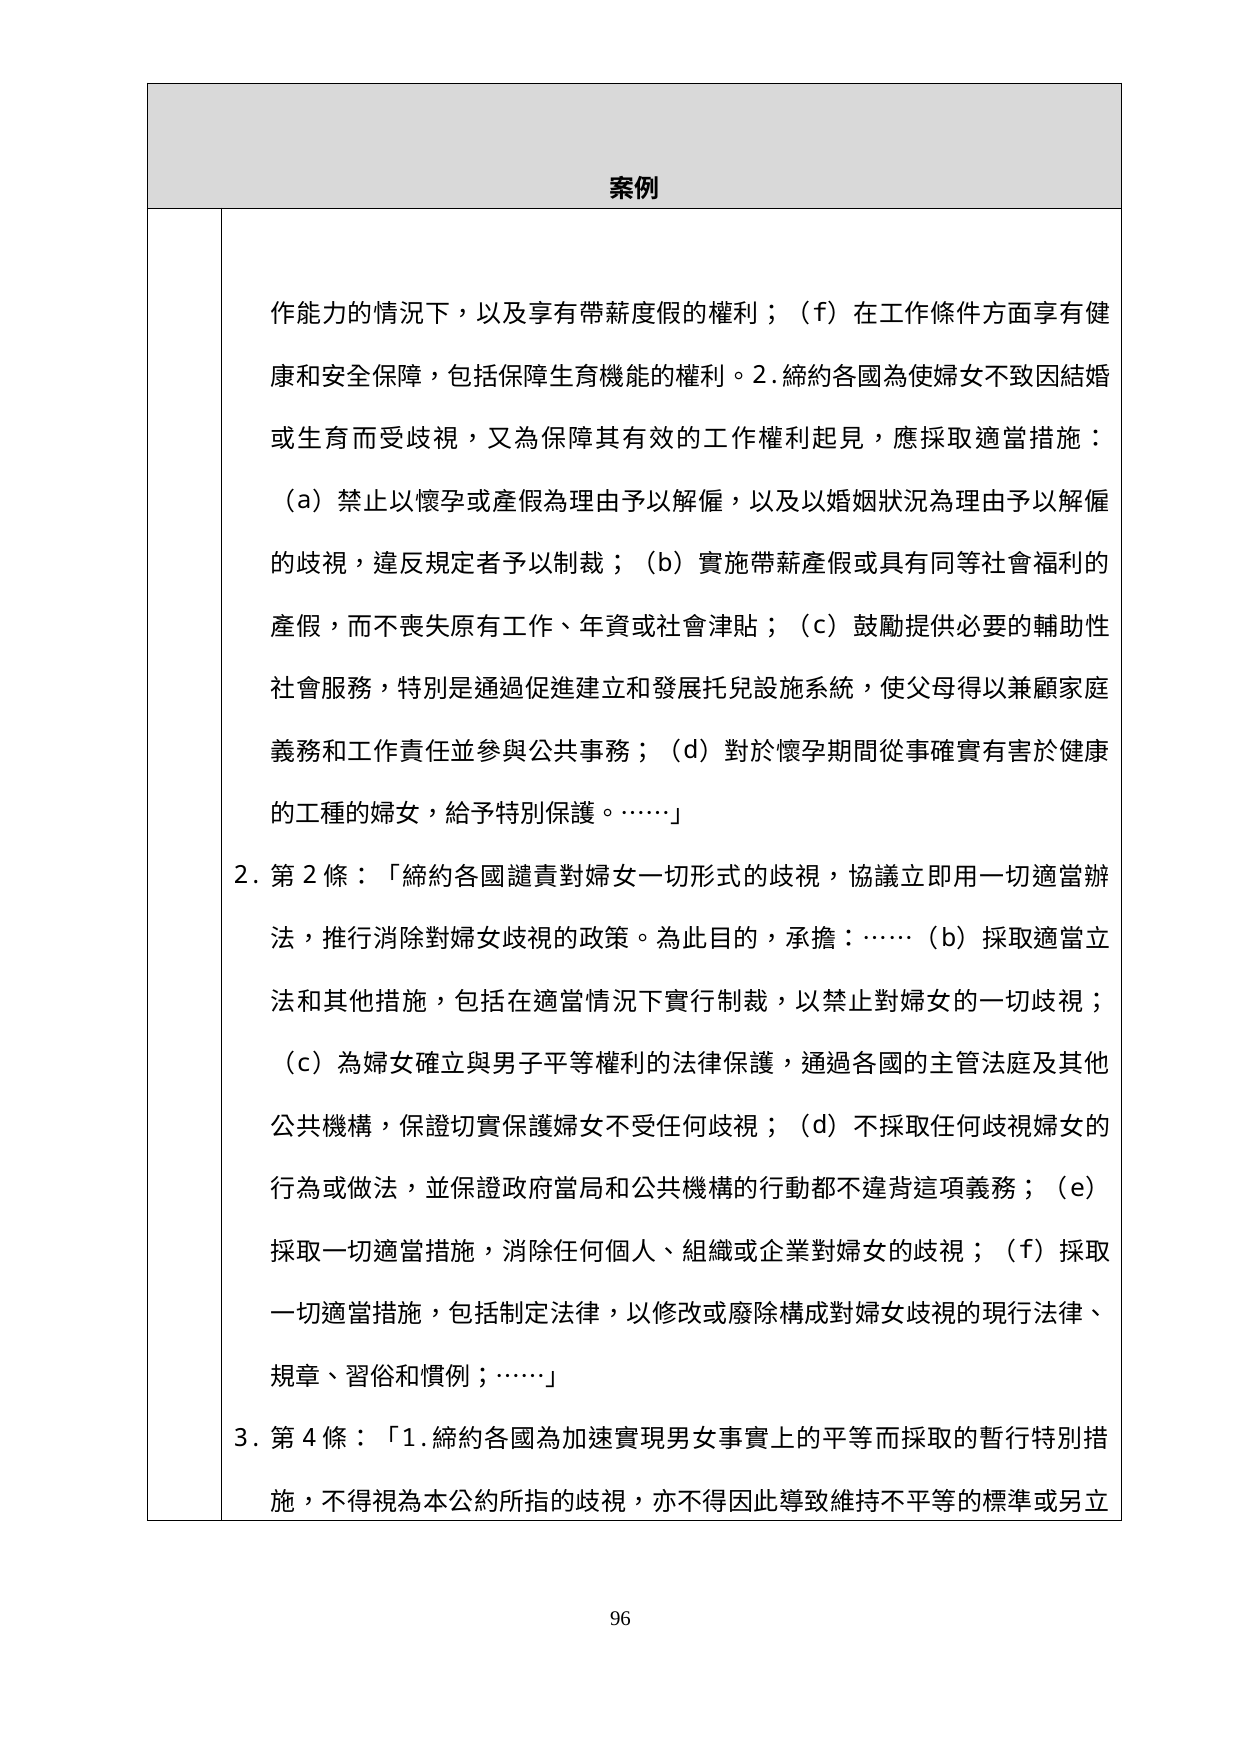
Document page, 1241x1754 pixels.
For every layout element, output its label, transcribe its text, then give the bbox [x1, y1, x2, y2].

table_cell 作能力的情況下，以及享有帶薪度假的權利；（f）在工作條件方面享有健康和安全保障，包括保障生育機能的權利。2.締約各國為使婦女不致因結婚或生育而受歧視，又為保障其有效的工作權利起見，應採取適當措施：（a）禁止以懷孕或產假為理由予以解僱，以及以婚姻狀況為理由予以解僱的歧視，違反規定者予以制裁；（b）實施帶薪產假或具有同等社會福利的產假，而不喪失原有工作、年資或社會津貼；（c）鼓勵提供必要的輔助性社會服務，特別是通過促進建立和發展托兒設施系統，使父母得以兼顧家庭義務和工作責任並參與公共事務；（d）對於懷孕期間從事確實有害於健康的工種的婦女，給予特別保護。……」 第2條：「締約各國譴責對婦女一切形式的歧視，協議立即用一切適當辦法，推行消除對婦女歧視的政策。為此目的，承擔：……（b）採取適當立法和其他措施，包括在適當情況下實行制裁，以禁止對婦女的一切歧視；（c）為婦女確立與男子平等權利的法律保護，通過各國的主管法庭及其他公共機構，保證切實保護婦女不受任何歧視；（d）不採取任何歧視婦女的行為或做法，並保證政府當局和公共機構的行動都不違背這項義務；（e）採取一切適當措施，消除任何個人、組織或企業對婦女的歧視；（f）採取一切適當措施，包括制定法律，以修改或廢除構成對婦女歧視的現行法律、規章、習俗和慣例；……」 第4條：「1.締約各國為加速實現男女事實上的平等而採取的暫行特別措施，不得視為本公約所指的歧視，亦不得因此導致維持不平等的標準或另立 [222, 209, 1121, 1520]
table_header 案例 [148, 84, 1121, 208]
table_cell [148, 209, 221, 1520]
